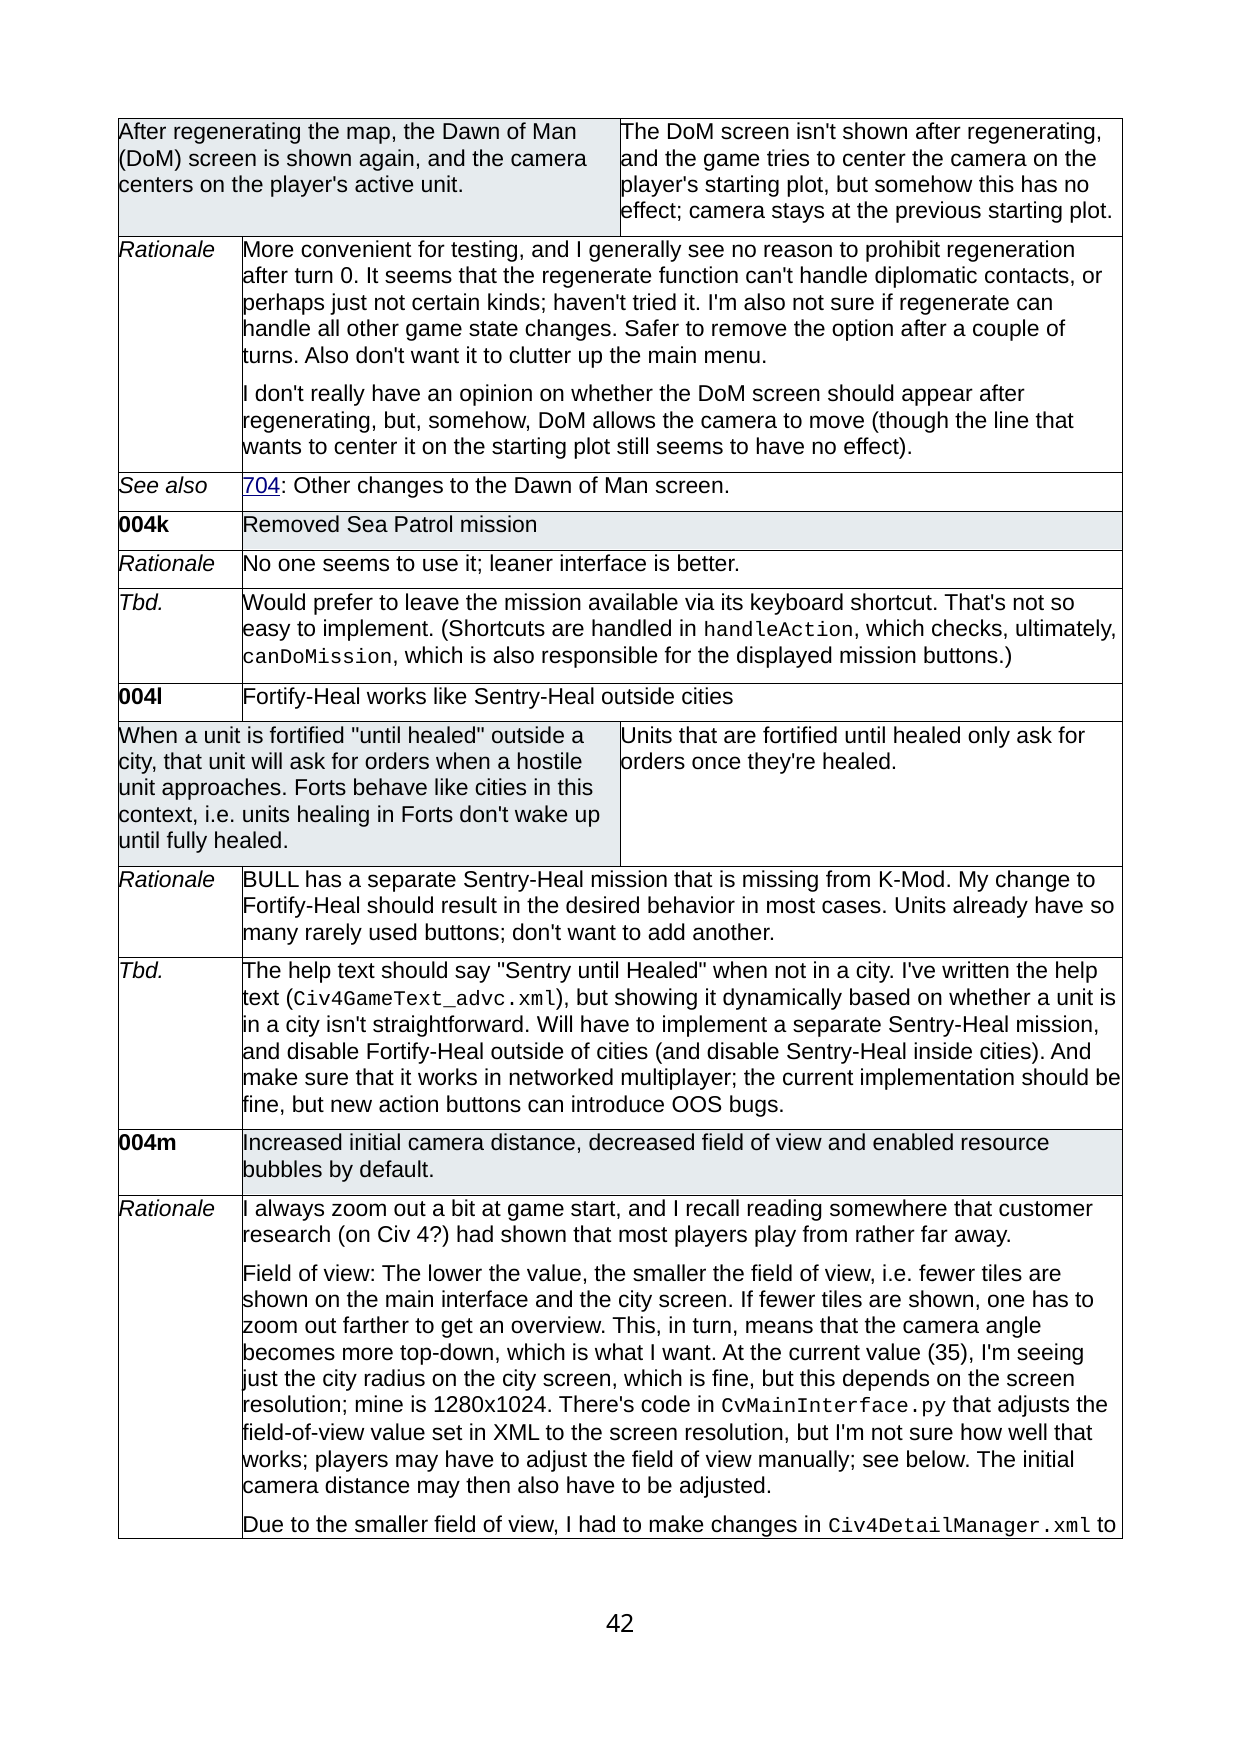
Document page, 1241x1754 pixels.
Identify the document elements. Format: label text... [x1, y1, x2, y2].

table_cell 004m [119, 1130, 242, 1194]
table_cell More convenient for testing, and I generally see no reason to prohibit regeneration after turn 0. It seems that the regenerate function can't handle diplomatic contacts, or perhaps just not certain kinds; haven't tried it. I'm also not sure if regenerate can handle all other game state changes. Safer to remove the option after a couple of turns. Also don't want it to clutter up the main menu. I don't really have an opinion on whether the DoM screen should appear after regenerating, but, somehow, DoM allows the camera to move (though the line that wants to center it on the starting plot still seems to have no effect). [243, 237, 1122, 472]
table_cell Rationale [119, 867, 242, 957]
table_cell Removed Sea Patrol mission [243, 512, 1122, 549]
table_cell No one seems to use it; leaner interface is better. [243, 551, 1122, 588]
table_cell Rationale [119, 551, 242, 588]
table_cell Units that are fortified until healed only ask for orders once they're healed. [621, 722, 1122, 866]
table_cell When a unit is fortified "until healed" outside a city, that unit will ask for orders when a hostile unit approaches. Forts behave like cities in this context, i.e. units healing in Forts don't wake up until fully healed. [119, 722, 620, 866]
table_cell Rationale [119, 1196, 242, 1538]
table_cell BULL has a separate Sentry-Heal mission that is missing from K-Mod. My change to Fortify-Heal should result in the desired behavior in most cases. Units already have so many rarely used buttons; don't want to add another. [243, 867, 1122, 957]
table_cell The DoM screen isn't shown after regenerating, and the game tries to center the camera on the player's starting plot, but somehow this has no effect; camera stays at the previous starting plot. [621, 119, 1122, 236]
table_cell Would prefer to leave the mission available via its keyboard shortcut. That's not so easy to implement. (Shortcuts are handled in handleAction, which checks, ultimately, canDoMission, which is also responsible for the displayed mission buttons.) [243, 589, 1122, 683]
table_cell 004l [119, 684, 242, 721]
table_cell The help text should say "Sentry until Healed" when not in a city. I've written the help text (Civ4GameText_advc.xml), but showing it dynamically based on whether a unit is in a city isn't straightforward. Will have to implement a separate Sentry-Heal mission, and disable Fortify-Heal outside of cities (and disable Sentry-Heal inside cities). And make sure that it works in networked multiplayer; the current implementation should be fine, but new action buttons can introduce OOS bugs. [243, 958, 1122, 1129]
table_cell Tbd. [119, 958, 242, 1129]
table_cell I always zoom out a bit at game start, and I recall reading somewhere that customer research (on Civ 4?) had shown that most players play from rather far away. Field of view: The lower the value, the smaller the field of view, i.e. fewer tiles are shown on the main interface and the city screen. If fewer tiles are shown, one has to zoom out farther to get an overview. This, in turn, means that the camera angle becomes more top-down, which is what I want. At the current value (35), I'm seeing just the city radius on the city screen, which is fine, but this depends on the screen resolution; mine is 1280x1024. There's code in CvMainInterface.py that adjusts the field-of-view value set in XML to the screen resolution, but I'm not sure how well that works; players may have to adjust the field of view manually; see below. The initial camera distance may then also have to be adjusted. Due to the smaller field of view, I had to make changes in Civ4DetailManager.xml to [243, 1196, 1122, 1538]
table_cell 004k [119, 512, 242, 549]
table_cell Tbd. [119, 589, 242, 683]
table_cell Rationale [119, 237, 242, 472]
table_cell See also [119, 473, 242, 511]
table_cell Fortify-Heal works like Sentry-Heal outside cities [243, 684, 1122, 721]
table_cell After regenerating the map, the Dawn of Man (DoM) screen is shown again, and the camera centers on the player's active unit. [119, 119, 620, 236]
table_cell 704: Other changes to the Dawn of Man screen. [243, 473, 1122, 511]
table_cell Increased initial camera distance, decreased field of view and enabled resource bubbles by default. [243, 1130, 1122, 1194]
